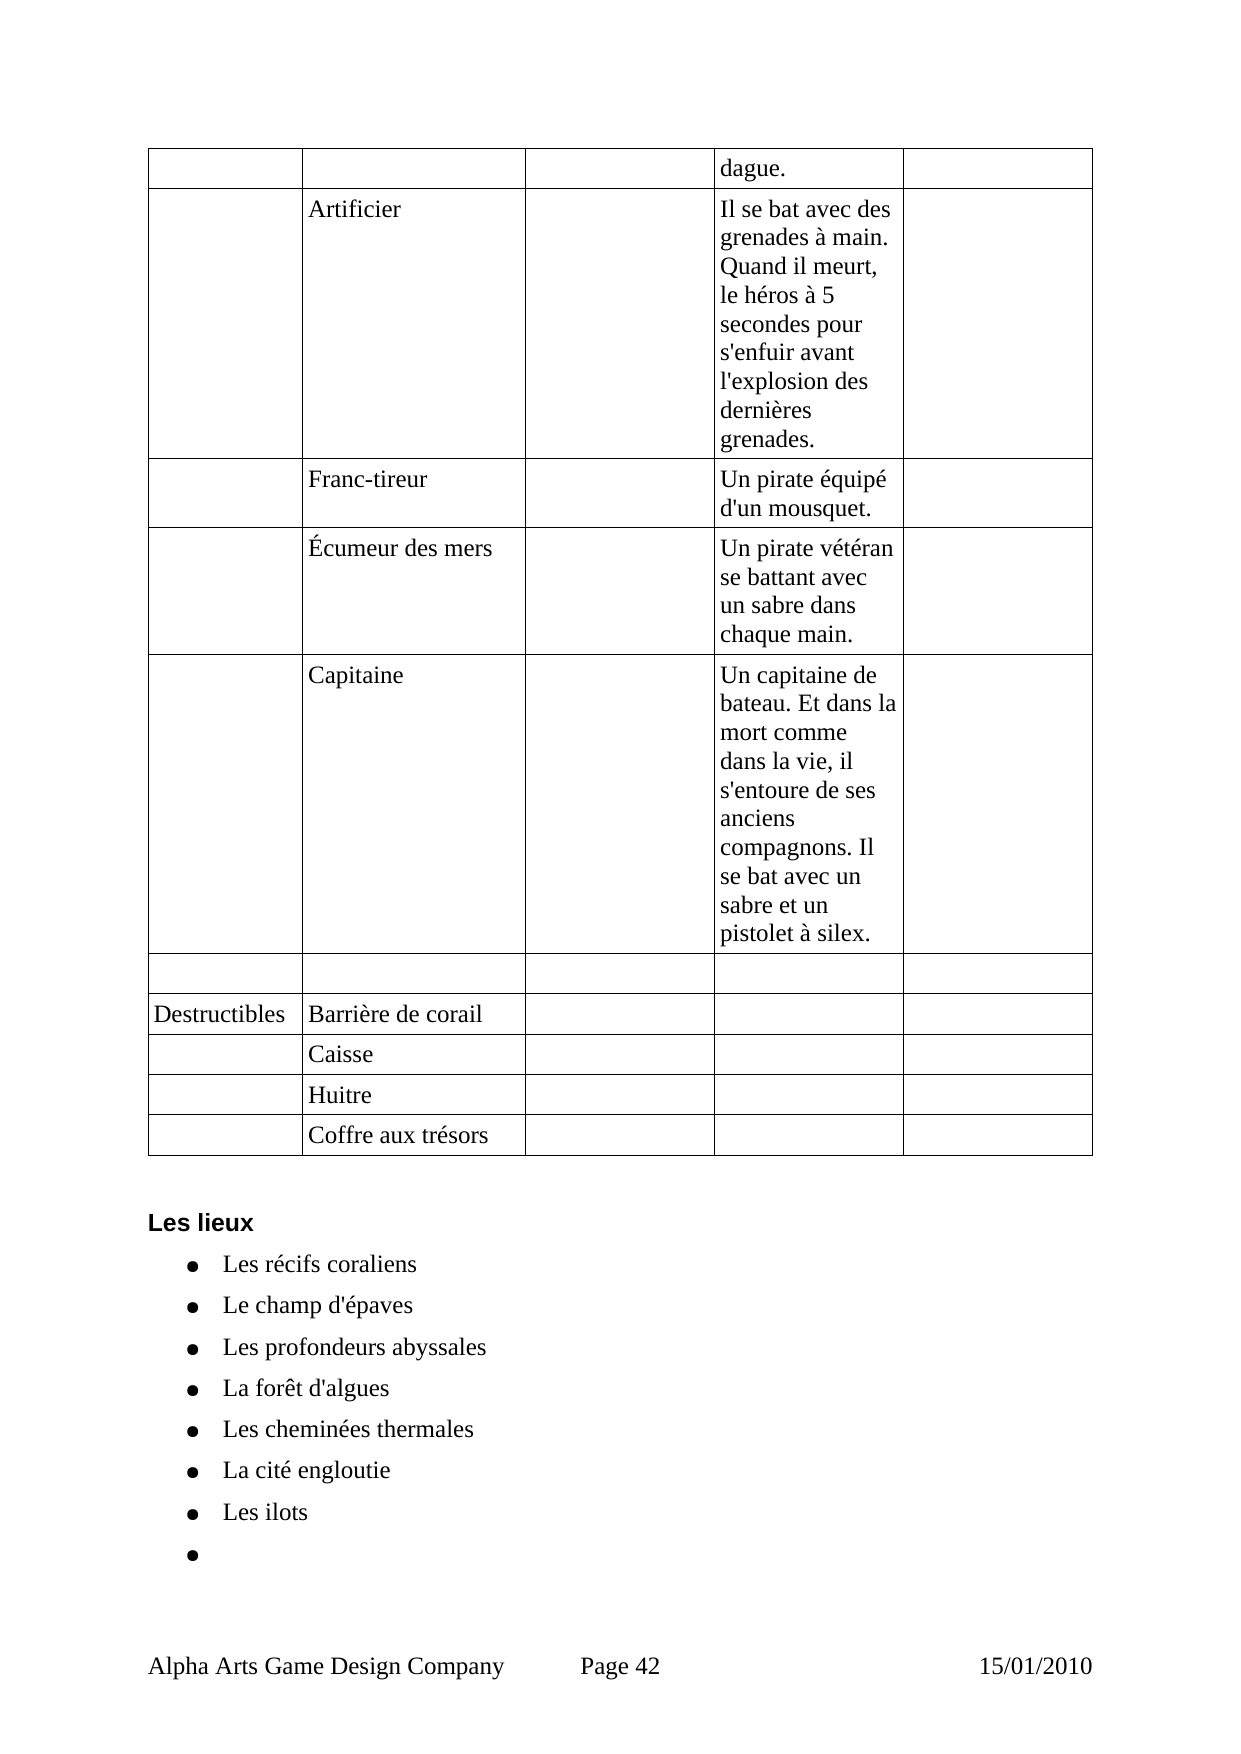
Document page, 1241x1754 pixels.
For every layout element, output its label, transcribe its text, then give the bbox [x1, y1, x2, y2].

table_cell [526, 1075, 714, 1114]
table_cell Franc-tireur [303, 459, 525, 527]
table_cell [904, 655, 1092, 953]
table_cell [149, 149, 302, 188]
table_cell [526, 994, 714, 1033]
table_cell [904, 459, 1092, 527]
table_cell [904, 1035, 1092, 1074]
list Les profondeurs abyssales [185, 1332, 1092, 1361]
table_cell [526, 1115, 714, 1154]
table_cell Un capitaine de bateau. Et dans la mort comme dans la vie, il s'entoure de ses anciens compagnons. Il se bat avec un sabre et un pistolet à silex. [715, 655, 903, 953]
table_cell [526, 1035, 714, 1074]
table_cell [149, 528, 302, 654]
table_cell [149, 1115, 302, 1154]
table_cell Un pirate vétéran se battant avec un sabre dans chaque main. [715, 528, 903, 654]
table_cell [904, 149, 1092, 188]
table_cell Caisse [303, 1035, 525, 1074]
table_cell [303, 149, 525, 188]
table_cell [149, 459, 302, 527]
table_cell Destructibles [149, 994, 302, 1033]
list La forêt d'algues [185, 1373, 1092, 1402]
table_cell [303, 954, 525, 993]
table_cell Artificier [303, 189, 525, 458]
table_cell [715, 954, 903, 993]
table_cell [904, 1075, 1092, 1114]
table_cell Un pirate équipé d'un mousquet. [715, 459, 903, 527]
table_cell [904, 1115, 1092, 1154]
table_cell [904, 954, 1092, 993]
table_cell [904, 528, 1092, 654]
subtitle Les lieux [148, 1208, 1092, 1237]
table_cell [715, 994, 903, 1033]
table_cell Écumeur des mers [303, 528, 525, 654]
list La cité engloutie [185, 1456, 1092, 1484]
table_cell [715, 1075, 903, 1114]
table_cell [715, 1035, 903, 1074]
table_cell [526, 655, 714, 953]
table_cell [149, 1035, 302, 1074]
table_cell Huitre [303, 1075, 525, 1114]
table_cell [149, 189, 302, 458]
table_cell [526, 189, 714, 458]
table_cell [149, 655, 302, 953]
table_cell Barrière de corail [303, 994, 525, 1033]
list Les cheminées thermales [185, 1414, 1092, 1443]
table_cell [526, 528, 714, 654]
table_cell [715, 1115, 903, 1154]
list Le champ d'épaves [185, 1291, 1092, 1319]
list Les récifs coraliens [185, 1249, 1092, 1278]
table_cell Capitaine [303, 655, 525, 953]
list Les ilots [185, 1497, 1092, 1526]
table_cell [904, 994, 1092, 1033]
table_cell [526, 954, 714, 993]
table_cell dague. [715, 149, 903, 188]
table_cell Il se bat avec des grenades à main. Quand il meurt, le héros à 5 secondes pour s'enfuir avant l'explosion des dernières grenades. [715, 189, 903, 458]
table_cell [526, 149, 714, 188]
table_cell [149, 954, 302, 993]
table_cell [904, 189, 1092, 458]
table_cell [526, 459, 714, 527]
table_cell [149, 1075, 302, 1114]
table_cell Coffre aux trésors [303, 1115, 525, 1154]
